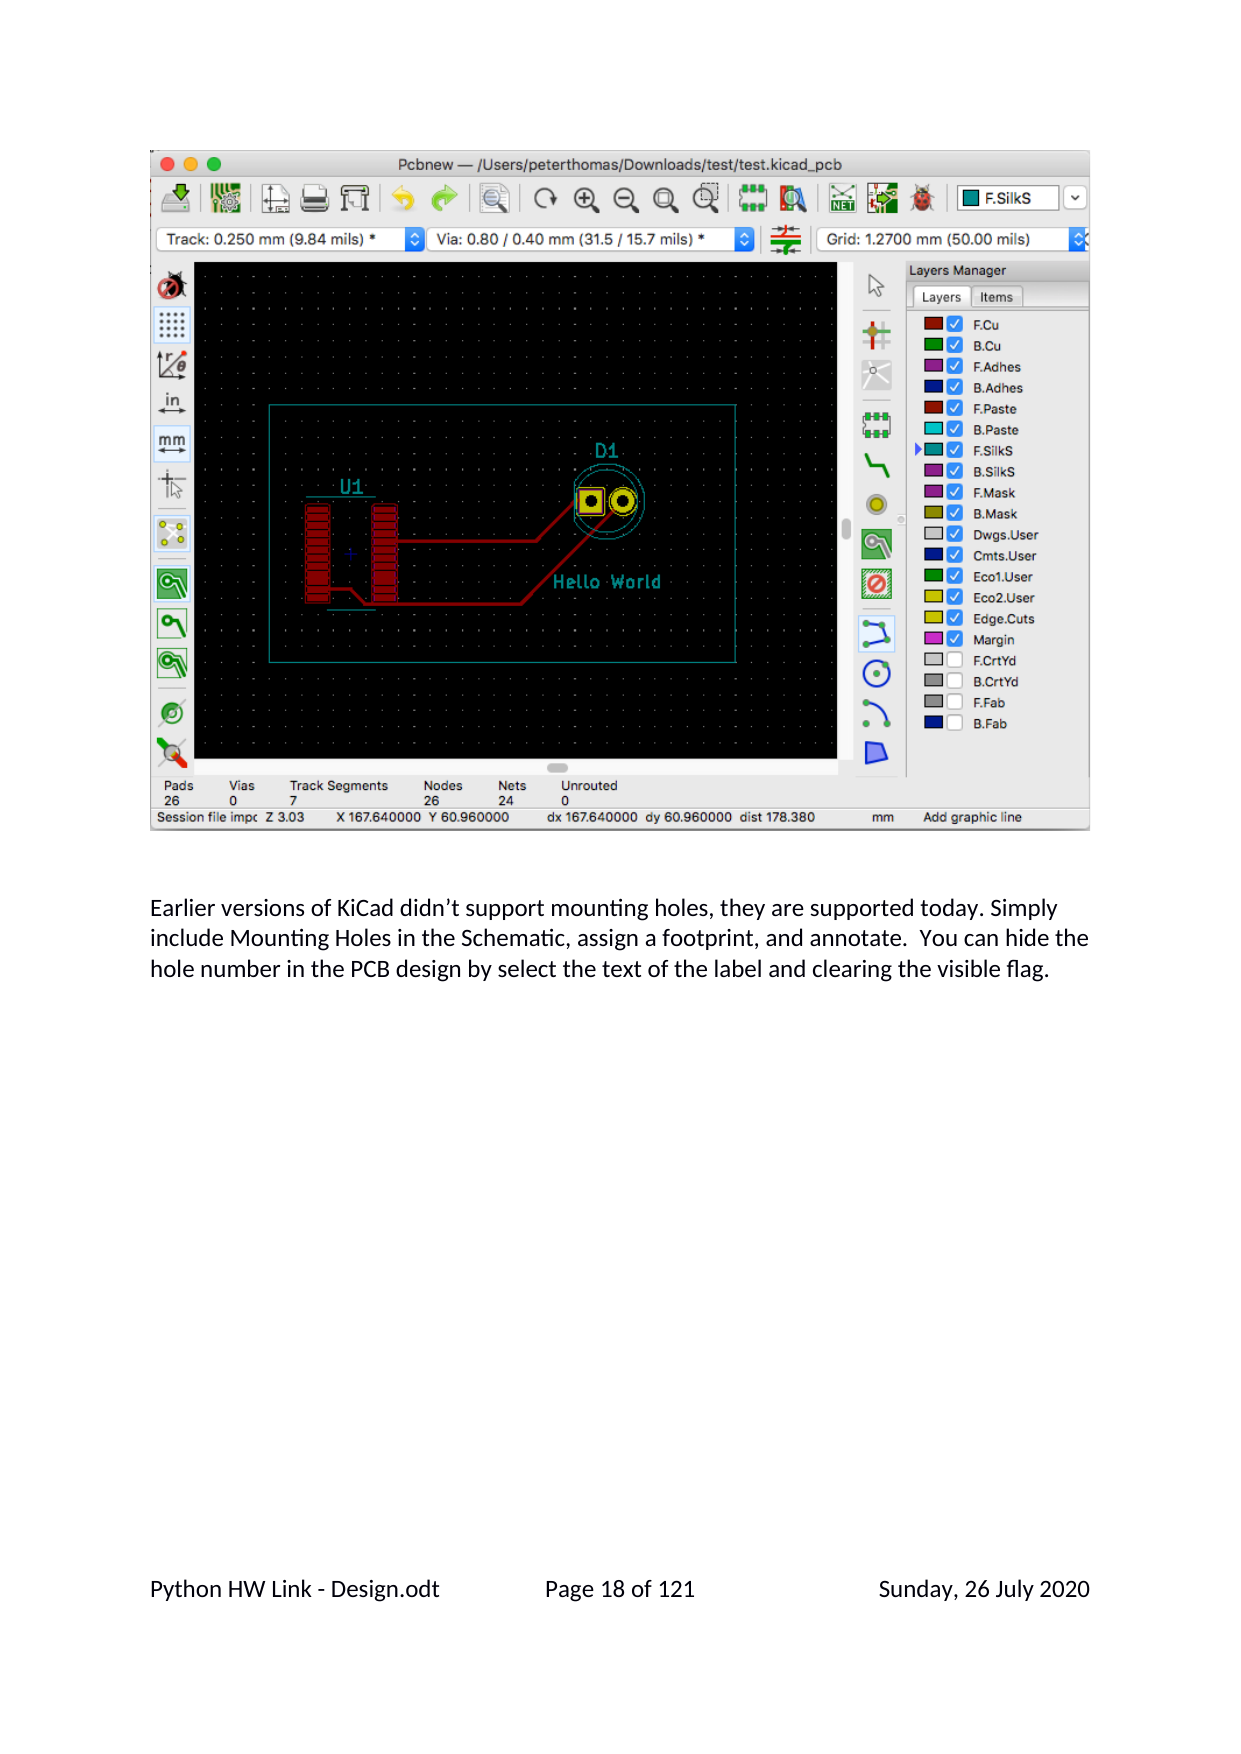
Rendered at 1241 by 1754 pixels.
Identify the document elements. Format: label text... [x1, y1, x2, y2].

picture [150, 150, 1091, 831]
text Earlier versions of KiCad didn’t support mounting holes, they are supported today. Simply include Mounting Holes in the Schematic, assign a footprint, and annotate. You can hide the hole number in the PCB design by select the text of the label and clearing the visible flag. [150, 892, 1090, 983]
